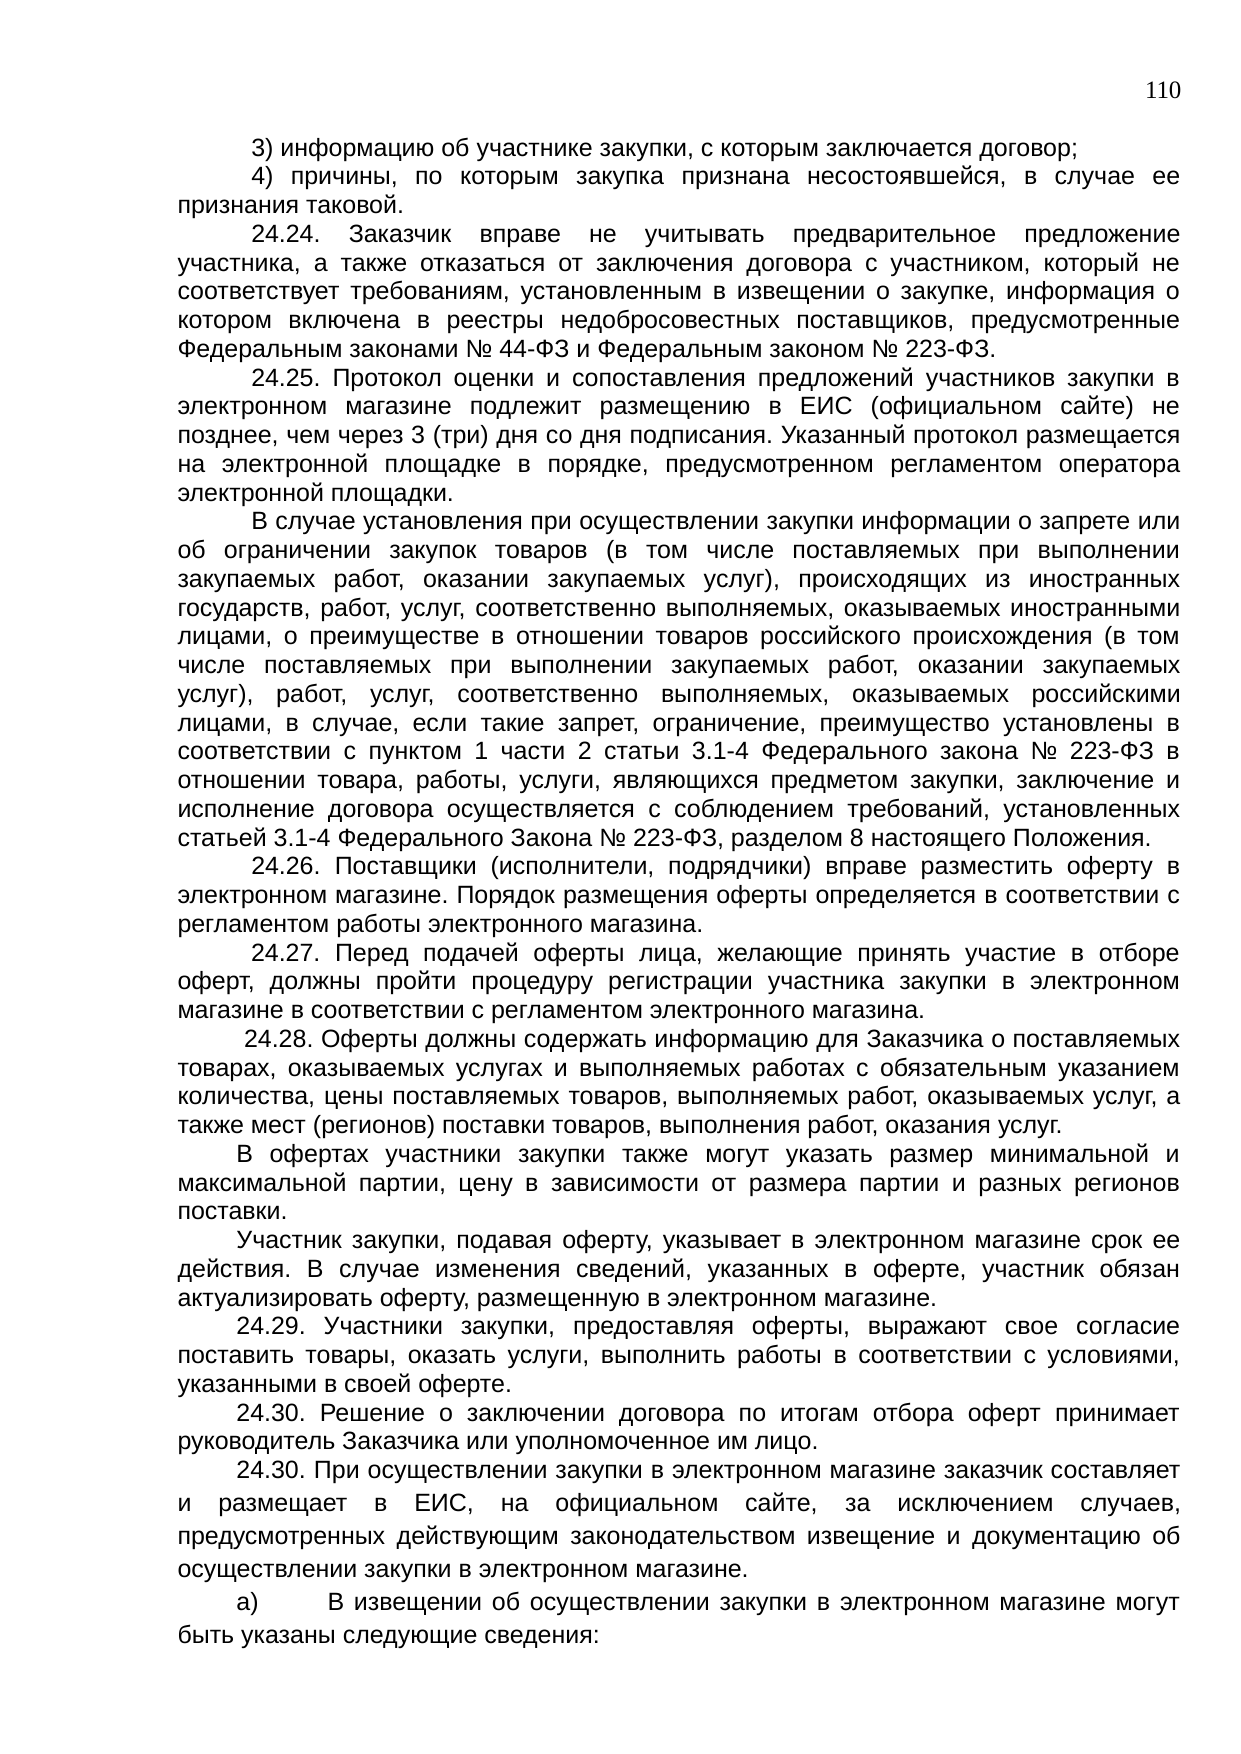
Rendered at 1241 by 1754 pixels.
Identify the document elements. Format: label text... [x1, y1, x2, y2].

text 4) причины, по которым закупка признана несостоявшейся, в случае ее признания таковой. [177, 161, 1181, 219]
list Участник закупки, подавая оферту, указывает в электронном магазине срок ее действия. В случае изменения сведений, указанных в оферте, участник обязан актуализировать оферту, размещенную в электронном магазине. [177, 1225, 1181, 1311]
list 24.29. Участники закупки, предоставляя оферты, выражают свое согласие поставить товары, оказать услуги, выполнить работы в соответствии с условиями, указанными в своей оферте. [177, 1311, 1181, 1397]
text 3) информацию об участнике закупки, с которым заключается договор; [177, 132, 1181, 161]
text а) В извещении об осуществлении закупки в электронном магазине могут быть указаны следующие сведения: [177, 1587, 1181, 1649]
list 24.30. Решение о заключении договора по итогам отбора оферт принимает руководитель Заказчика или уполномоченное им лицо. [177, 1397, 1181, 1455]
text 24.25. Протокол оценки и сопоставления предложений участников закупки в электронном магазине подлежит размещению в ЕИС (официальном сайте) не позднее, чем через 3 (три) дня со дня подписания. Указанный протокол размещается на электронной площадке в порядке, предусмотренном регламентом оператора электронной площадки. [177, 362, 1181, 506]
text В случае установления при осуществлении закупки информации о запрете или об ограничении закупок товаров (в том числе поставляемых при выполнении закупаемых работ, оказании закупаемых услуг), происходящих из иностранных государств, работ, услуг, соответственно выполняемых, оказываемых иностранными лицами, о преимуществе в отношении товаров российского происхождения (в том числе поставляемых при выполнении закупаемых работ, оказании закупаемых услуг), работ, услуг, соответственно выполняемых, оказываемых российскими лицами, в случае, если такие запрет, ограничение, преимущество установлены в соответствии с пунктом 1 части 2 статьи 3.1-4 Федерального закона № 223-ФЗ в отношении товара, работы, услуги, являющихся предметом закупки, заключение и исполнение договора осуществляется с соблюдением требований, установленных статьей 3.1-4 Федерального Закона № 223-ФЗ, разделом 8 настоящего Положения. [177, 506, 1181, 851]
text 24.30. При осуществлении закупки в электронном магазине заказчик составляет и размещает в ЕИС, на официальном сайте, за исключением случаев, предусмотренных действующим законодательством извещение и документацию об осуществлении закупки в электронном магазине. [177, 1455, 1181, 1583]
list 24.28. Оферты должны содержать информацию для Заказчика о поставляемых товарах, оказываемых услугах и выполняемых работах с обязательным указанием количества, цены поставляемых товаров, выполняемых работ, оказываемых услуг, а также мест (регионов) поставки товаров, выполнения работ, оказания услуг. [177, 1024, 1181, 1139]
list 24.27. Перед подачей оферты лица, желающие принять участие в отборе оферт, должны пройти процедуру регистрации участника закупки в электронном магазине в соответствии с регламентом электронного магазина. [177, 937, 1181, 1024]
list В офертах участники закупки также могут указать размер минимальной и максимальной партии, цену в зависимости от размера партии и разных регионов поставки. [177, 1139, 1181, 1225]
text 24.26. Поставщики (исполнители, подрядчики) вправе разместить оферту в электронном магазине. Порядок размещения оферты определяется в соответствии с регламентом работы электронного магазина. [177, 851, 1181, 937]
text 24.24. Заказчик вправе не учитывать предварительное предложение участника, а также отказаться от заключения договора с участником, который не соответствует требованиям, установленным в извещении о закупке, информация о котором включена в реестры недобросовестных поставщиков, предусмотренные Федеральным законами № 44-ФЗ и Федеральным законом № 223-ФЗ. [177, 219, 1181, 362]
